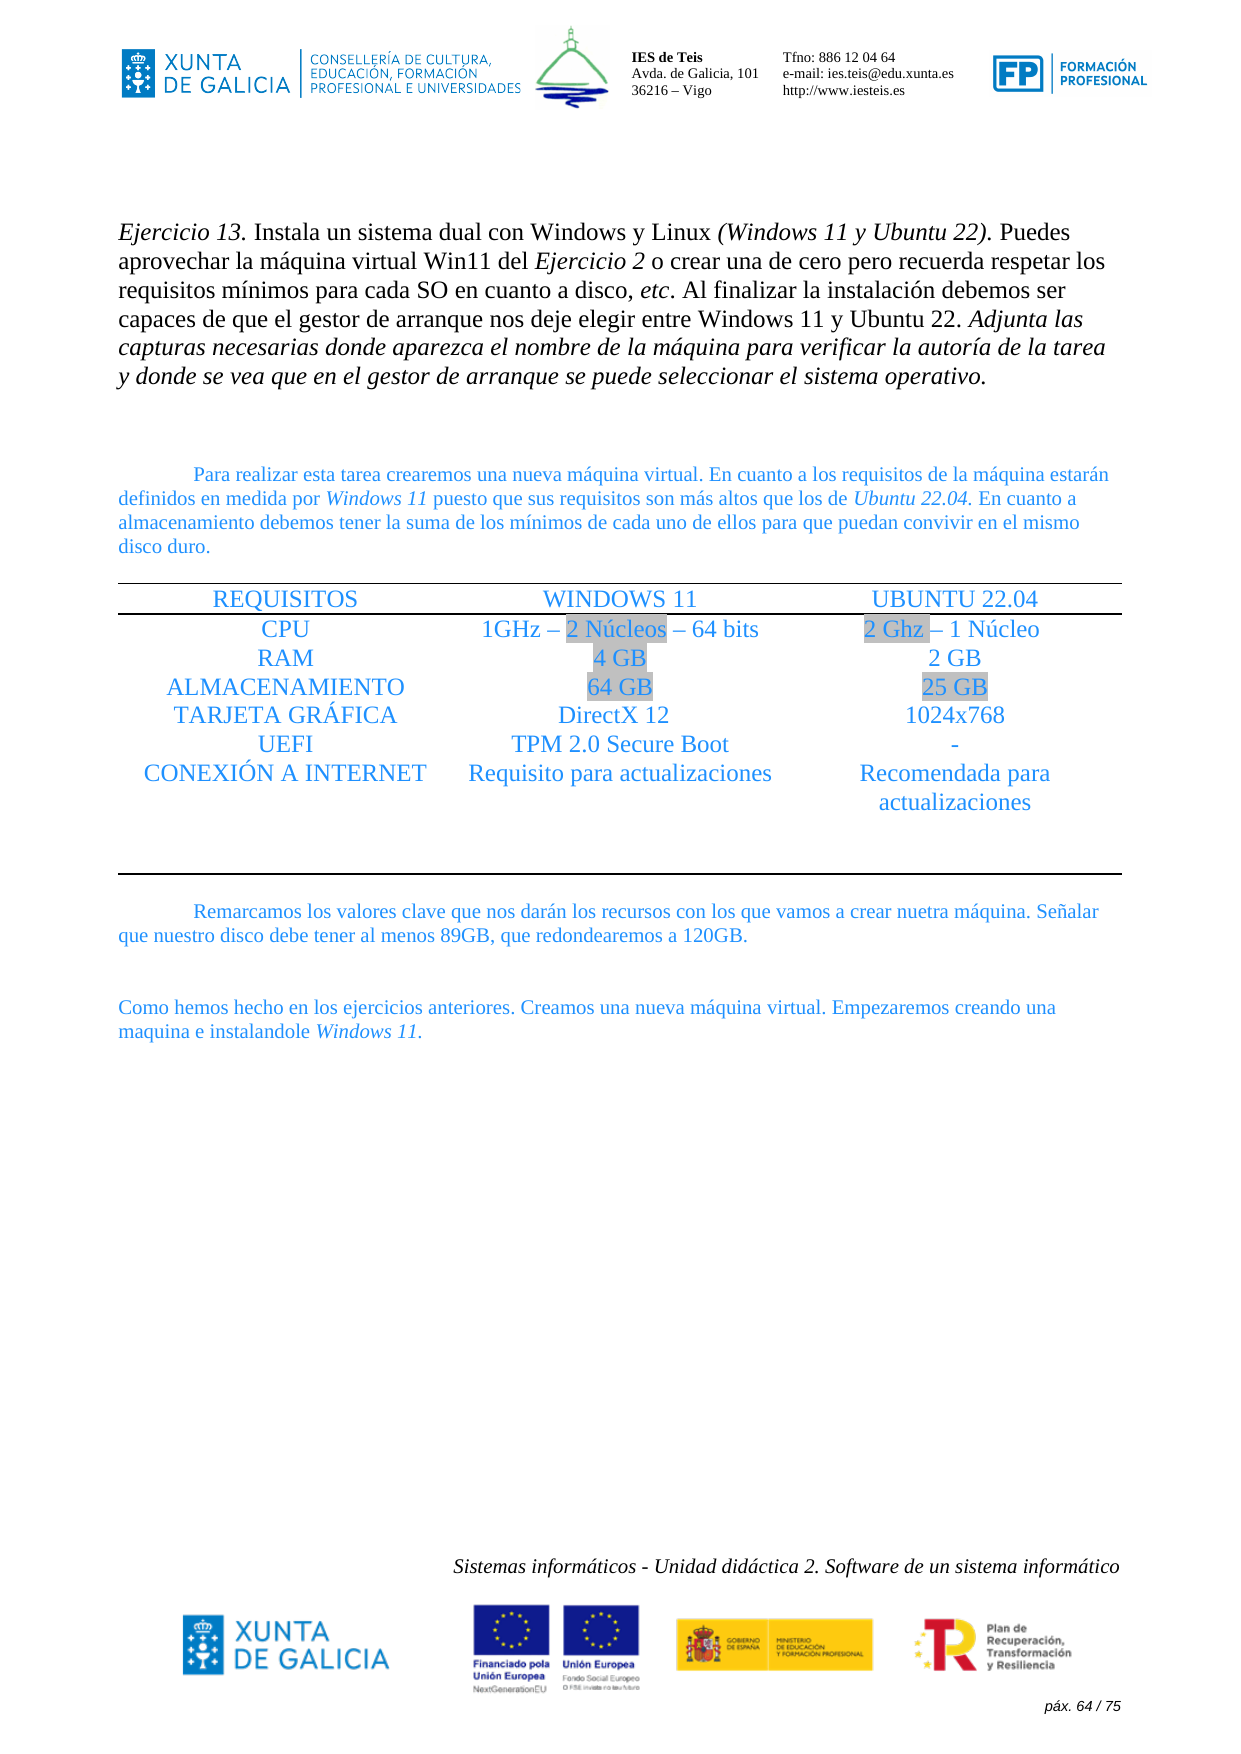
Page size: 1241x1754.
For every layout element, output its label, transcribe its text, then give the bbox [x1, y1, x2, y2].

picture [989, 50, 1153, 97]
text Remarcamos los valores clave que nos darán los recursos con los que vamos a crear nuetra máquina. Señalar que nuestro disco debe tener al menos 89GB, que redondearemos a 120GB. [118, 899, 1122, 947]
table_cell CONEXIÓN A INTERNET [118, 758, 453, 816]
table_cell Recomendada para actualizaciones [788, 758, 1122, 816]
table_cell [453, 816, 787, 844]
table_cell 64 GB [453, 672, 787, 701]
table_cell 1GHz – 2 Núcleos – 64 bits [453, 615, 787, 643]
table_cell [788, 844, 1122, 873]
text Como hemos hecho en los ejercicios anteriores. Creamos una nueva máquina virtual. Empezaremos creando una maquina e instalandole Windows 11. [118, 995, 1122, 1043]
table_header WINDOWS 11 [453, 584, 787, 613]
table_cell 2 GB [788, 643, 1122, 672]
table_cell 1024x768 [788, 701, 1122, 729]
table_cell DirectX 12 [453, 701, 787, 729]
table_cell CPU [118, 615, 453, 643]
table_cell Requisito para actualizaciones [453, 758, 787, 816]
table_cell 4 GB [453, 643, 787, 672]
table_cell [118, 816, 453, 844]
table_cell ALMACENAMIENTO [118, 672, 453, 701]
table_cell [118, 844, 453, 873]
table_cell [788, 816, 1122, 844]
table_cell [453, 844, 787, 873]
text Ejercicio 13. Instala un sistema dual con Windows y Linux (Windows 11 y Ubuntu 22). Puedes aprovechar la máquina virtual Win11 del Ejercicio 2 o crear una de cero pero recuerda respetar los requisitos mínimos para cada SO en cuanto a disco, etc. Al finalizar la instalación debemos ser capaces de que el gestor de arranque nos deje elegir entre Windows 11 y Ubuntu 22. Adjunta las capturas necesarias donde aparezca el nombre de la máquina para verificar la autoría de la tarea y donde se vea que en el gestor de arranque se puede seleccionar el sistema operativo. [118, 217, 1122, 390]
table_cell 25 GB [788, 672, 1122, 701]
table_header UBUNTU 22.04 [788, 584, 1122, 613]
table_cell RAM [118, 643, 453, 672]
table_cell 2 Ghz – 1 Núcleo [788, 615, 1122, 643]
table_cell TPM 2.0 Secure Boot [453, 729, 787, 758]
picture [182, 1593, 1085, 1700]
table_header REQUISITOS [118, 584, 453, 613]
picture [534, 25, 611, 110]
picture [121, 49, 521, 98]
table_cell UEFI [118, 729, 453, 758]
table_cell TARJETA GRÁFICA [118, 701, 453, 729]
text Para realizar esta tarea crearemos una nueva máquina virtual. En cuanto a los requisitos de la máquina estarán definidos en medida por Windows 11 puesto que sus requisitos son más altos que los de Ubuntu 22.04. En cuanto a almacenamiento debemos tener la suma de los mínimos de cada uno de ellos para que puedan convivir en el mismo disco duro. [118, 462, 1122, 558]
table_cell - [788, 729, 1122, 758]
